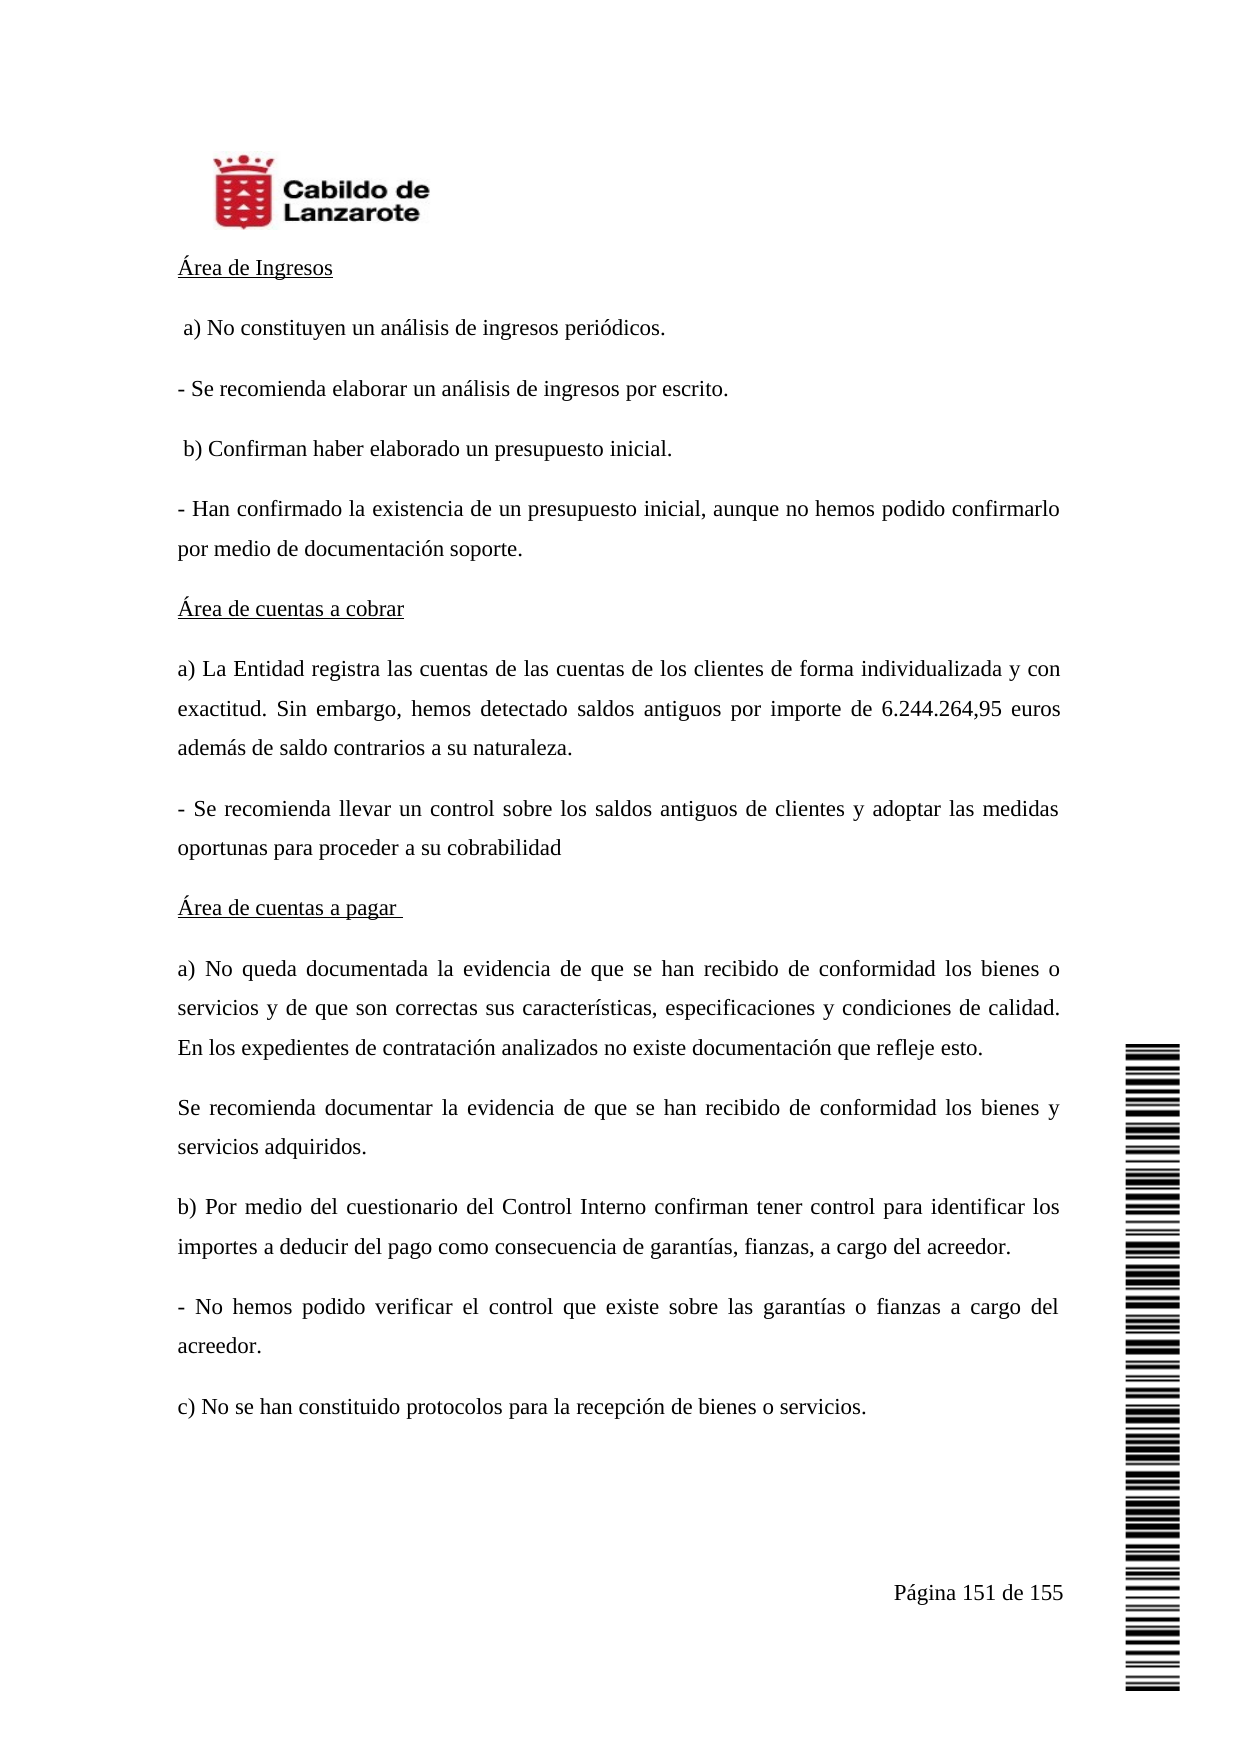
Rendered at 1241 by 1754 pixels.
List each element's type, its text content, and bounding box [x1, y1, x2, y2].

list Se recomienda llevar un control sobre los saldos antiguos de clientes y adoptar las medidas oportunas para proceder a su cobrabilidad [177, 794, 1061, 860]
list No se han constituido protocolos para la recepción de bienes o servicios. [177, 1393, 1125, 1419]
text Área de Ingresos [177, 254, 1190, 280]
list No queda documentada la evidencia de que se han recibido de conformidad los bienes o servicios y de que son correctas sus características, especificaciones y condiciones de calidad. En los expedientes de contratación analizados no existe documentación que refleje esto. [177, 955, 1062, 1060]
list Confirman haber elaborado un presupuesto inicial. [183, 435, 1190, 461]
picture [1125, 1044, 1180, 1691]
list Por medio del cuestionario del Control Interno confirman tener control para identificar los importes a deducir del pago como consecuencia de garantías, fianzas, a cargo del acreedor. [177, 1193, 1061, 1259]
picture [212, 151, 431, 230]
list Se recomienda elaborar un análisis de ingresos por escrito. [177, 375, 1190, 401]
list No hemos podido verificar el control que existe sobre las garantías o fianzas a cargo del acreedor. [177, 1293, 1061, 1359]
text a) La Entidad registra las cuentas de las cuentas de los clientes de forma individualizada y con exactitud. Sin embargo, hemos detectado saldos antiguos por importe de 6.244.264,95 euros además de saldo contrarios a su naturaleza. [177, 656, 1062, 761]
text Página 151 de 155 [37, 1579, 1063, 1605]
text Se recomienda documentar la evidencia de que se han recibido de conformidad los bienes y servicios adquiridos. [177, 1094, 1064, 1159]
text Área de cuentas a cobrar [177, 595, 1190, 621]
list Han confirmado la existencia de un presupuesto inicial, aunque no hemos podido confirmarlo por medio de documentación soporte. [177, 495, 1062, 561]
text Área de cuentas a pagar [177, 894, 1190, 921]
list No constituyen un análisis de ingresos periódicos. [183, 314, 1190, 341]
